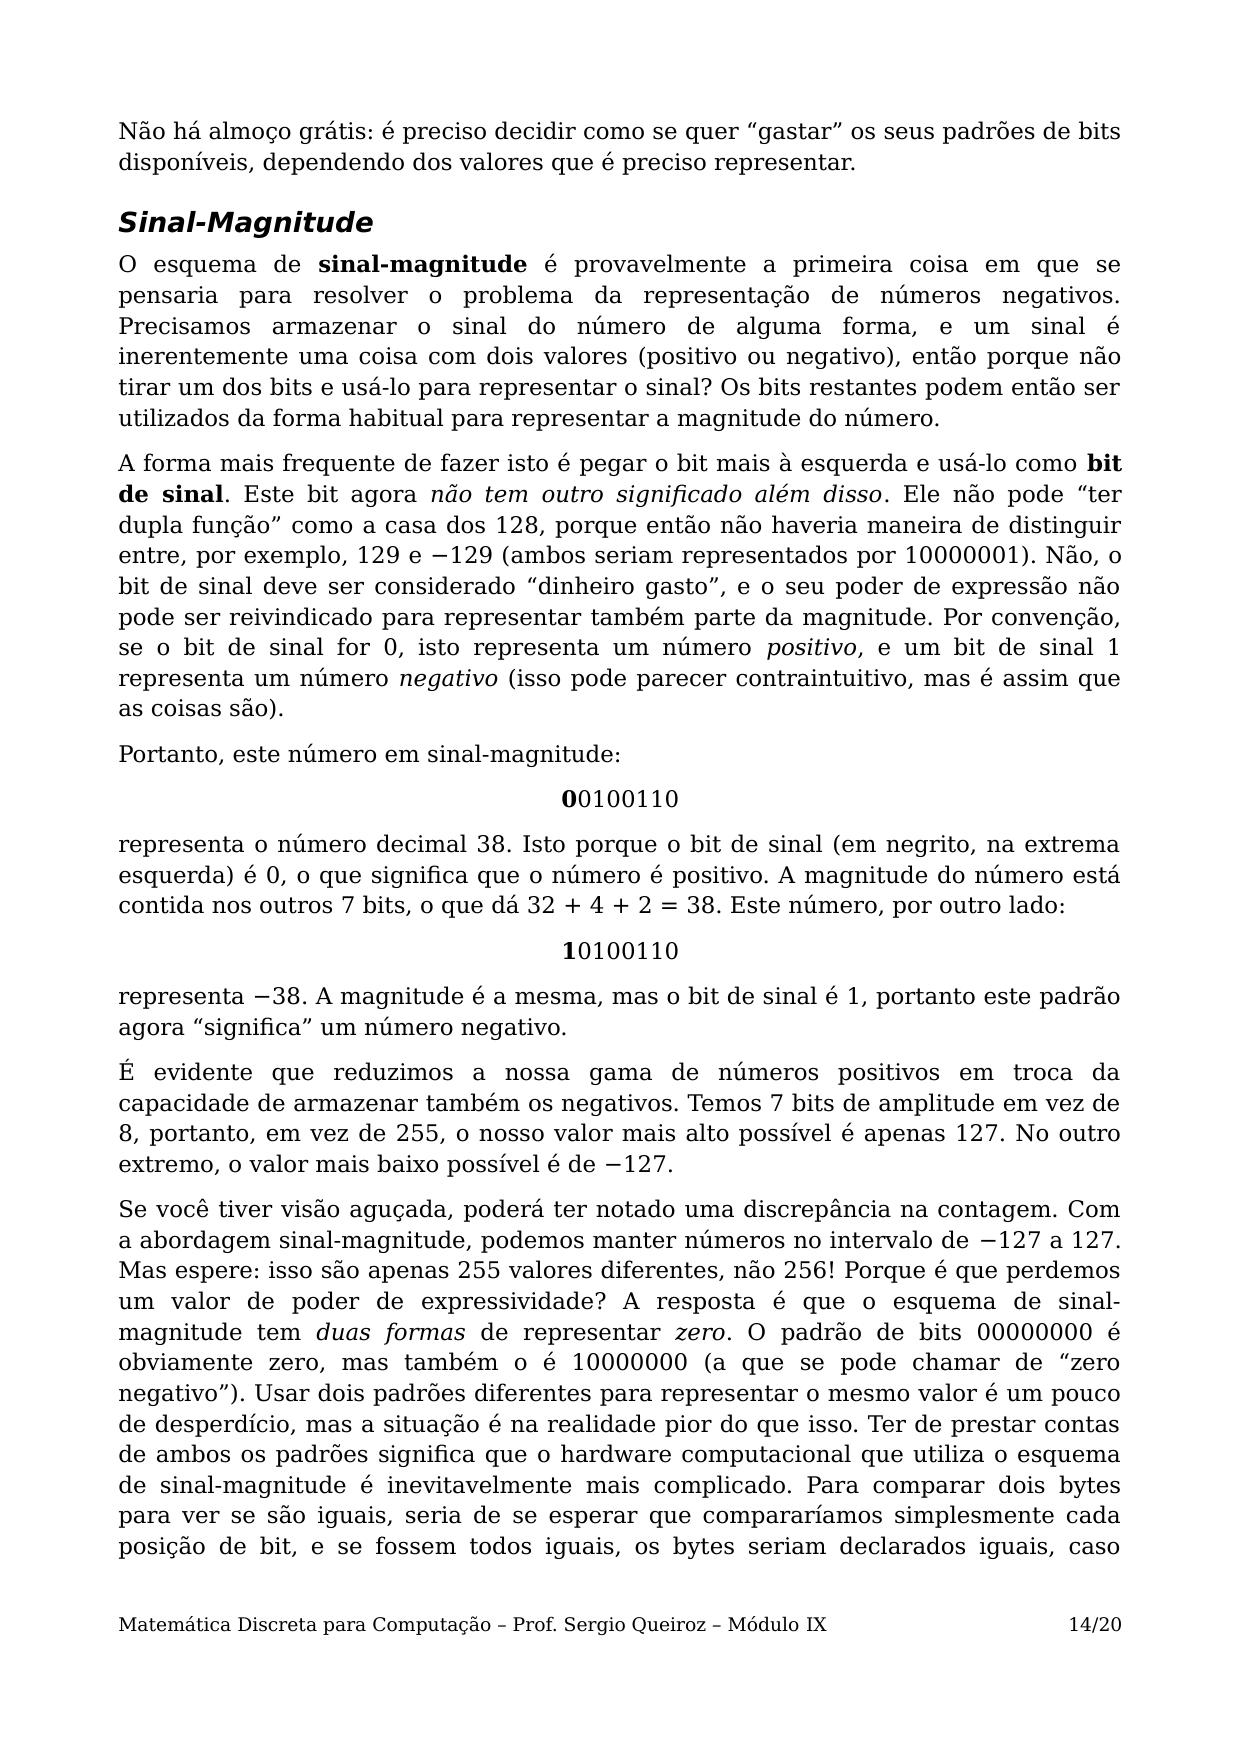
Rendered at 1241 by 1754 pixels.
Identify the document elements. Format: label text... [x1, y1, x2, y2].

text O esquema de sinal-magnitude é provavelmente a primeira coisa em que se pensaria para resolver o problema da representação de números negativos. Precisamos armazenar o sinal do número de alguma forma, e um sinal é inerentemente uma coisa com dois valores (positivo ou negativo), então porque não tirar um dos bits e usá-lo para representar o sinal? Os bits restantes podem então ser utilizados da forma habitual para representar a magnitude do número. [118, 251, 1122, 431]
text Se você tiver visão aguçada, poderá ter notado uma discrepância na contagem. Com a abordagem sinal-magnitude, podemos manter números no intervalo de −127 a 127. Mas espere: isso são apenas 255 valores diferentes, não 256! Porque é que perdemos um valor de poder de expressividade? A resposta é que o esquema de sinal-magnitude tem duas formas de representar zero. O padrão de bits 00000000 é obviamente zero, mas também o é 10000000 (a que se pode chamar de “zero negativo”). Usar dois padrões diferentes para representar o mesmo valor é um pouco de desperdício, mas a situação é na realidade pior do que isso. Ter de prestar contas de ambos os padrões significa que o hardware computacional que utiliza o esquema de sinal-magnitude é inevitavelmente mais complicado. Para comparar dois bytes para ver se são iguais, seria de se esperar que compararíamos simplesmente cada posição de bit, e se fossem todos iguais, os bytes seriam declarados iguais, caso [118, 1196, 1122, 1560]
subtitle Sinal-Magnitude [118, 206, 1122, 239]
text representa −38. A magnitude é a mesma, mas o bit de sinal é 1, portanto este padrão agora “significa” um número negativo. [118, 983, 1122, 1041]
text Portanto, este número em sinal-magnitude: [118, 741, 1122, 767]
text 00100110 [118, 786, 1122, 813]
text Não há almoço grátis: é preciso decidir como se quer “gastar” os seus padrões de bits disponíveis, dependendo dos valores que é preciso representar. [118, 118, 1122, 175]
text É evidente que reduzimos a nossa gama de números positivos em troca da capacidade de armazenar também os negativos. Temos 7 bits de amplitude em vez de 8, portanto, em vez de 255, o nosso valor mais alto possível é apenas 127. No outro extremo, o valor mais baixo possível é de −127. [118, 1059, 1122, 1178]
text representa o número decimal 38. Isto porque o bit de sinal (em negrito, na extrema esquerda) é 0, o que significa que o número é positivo. A magnitude do número está contida nos outros 7 bits, o que dá 32 + 4 + 2 = 38. Este número, por outro lado: [118, 831, 1122, 919]
text A forma mais frequente de fazer isto é pegar o bit mais à esquerda e usá-lo como bit de sinal. Este bit agora não tem outro significado além disso. Ele não pode “ter dupla função” como a casa dos 128, porque então não haveria maneira de distinguir entre, por exemplo, 129 e −129 (ambos seriam representados por 10000001). Não, o bit de sinal deve ser considerado “dinheiro gasto”, e o seu poder de expressão não pode ser reivindicado para representar também parte da magnitude. Por convenção, se o bit de sinal for 0, isto representa um número positivo, e um bit de sinal 1 representa um número negativo (isso pode parecer contraintuitivo, mas é assim que as coisas são). [118, 450, 1122, 722]
text 10100110 [118, 938, 1122, 965]
